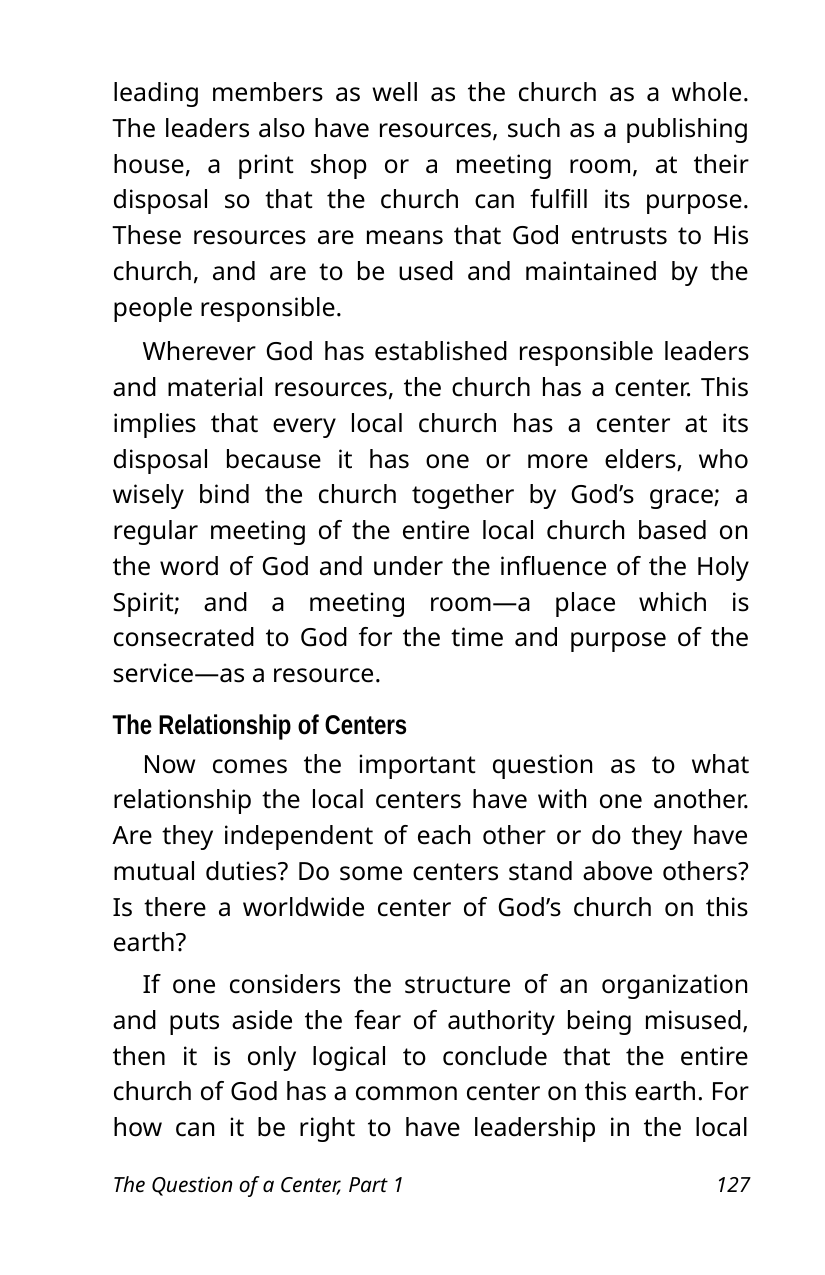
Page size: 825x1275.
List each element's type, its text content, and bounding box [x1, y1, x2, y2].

text Wherever God has established responsible leaders and material resources, the church has a center. This implies that every local church has a center at its disposal because it has one or more elders, who wisely bind the church together by God’s grace; a regular meeting of the entire local church based on the word of God and under the influence of the Holy Spirit; and a meeting room—a place which is consecrated to God for the time and purpose of the service—as a resource. [112, 334, 750, 690]
text If one considers the structure of an organization and puts aside the fear of authority being misused, then it is only logical to conclude that the entire church of God has a common center on this earth. For how can it be right to have leadership in the local [112, 967, 750, 1144]
text leading members as well as the church as a whole. The leaders also have resources, such as a publishing house, a print shop or a meeting room, at their disposal so that the church can fulfill its purpose. These resources are means that God entrusts to His church, and are to be used and maintained by the people responsible. [112, 75, 750, 323]
text Now comes the important question as to what relationship the local centers have with one another. Are they independent of each other or do they have mutual duties? Do some centers stand above others? Is there a worldwide center of God’s church on this earth? [112, 746, 750, 959]
subtitle The Relationship of Centers [112, 709, 750, 740]
